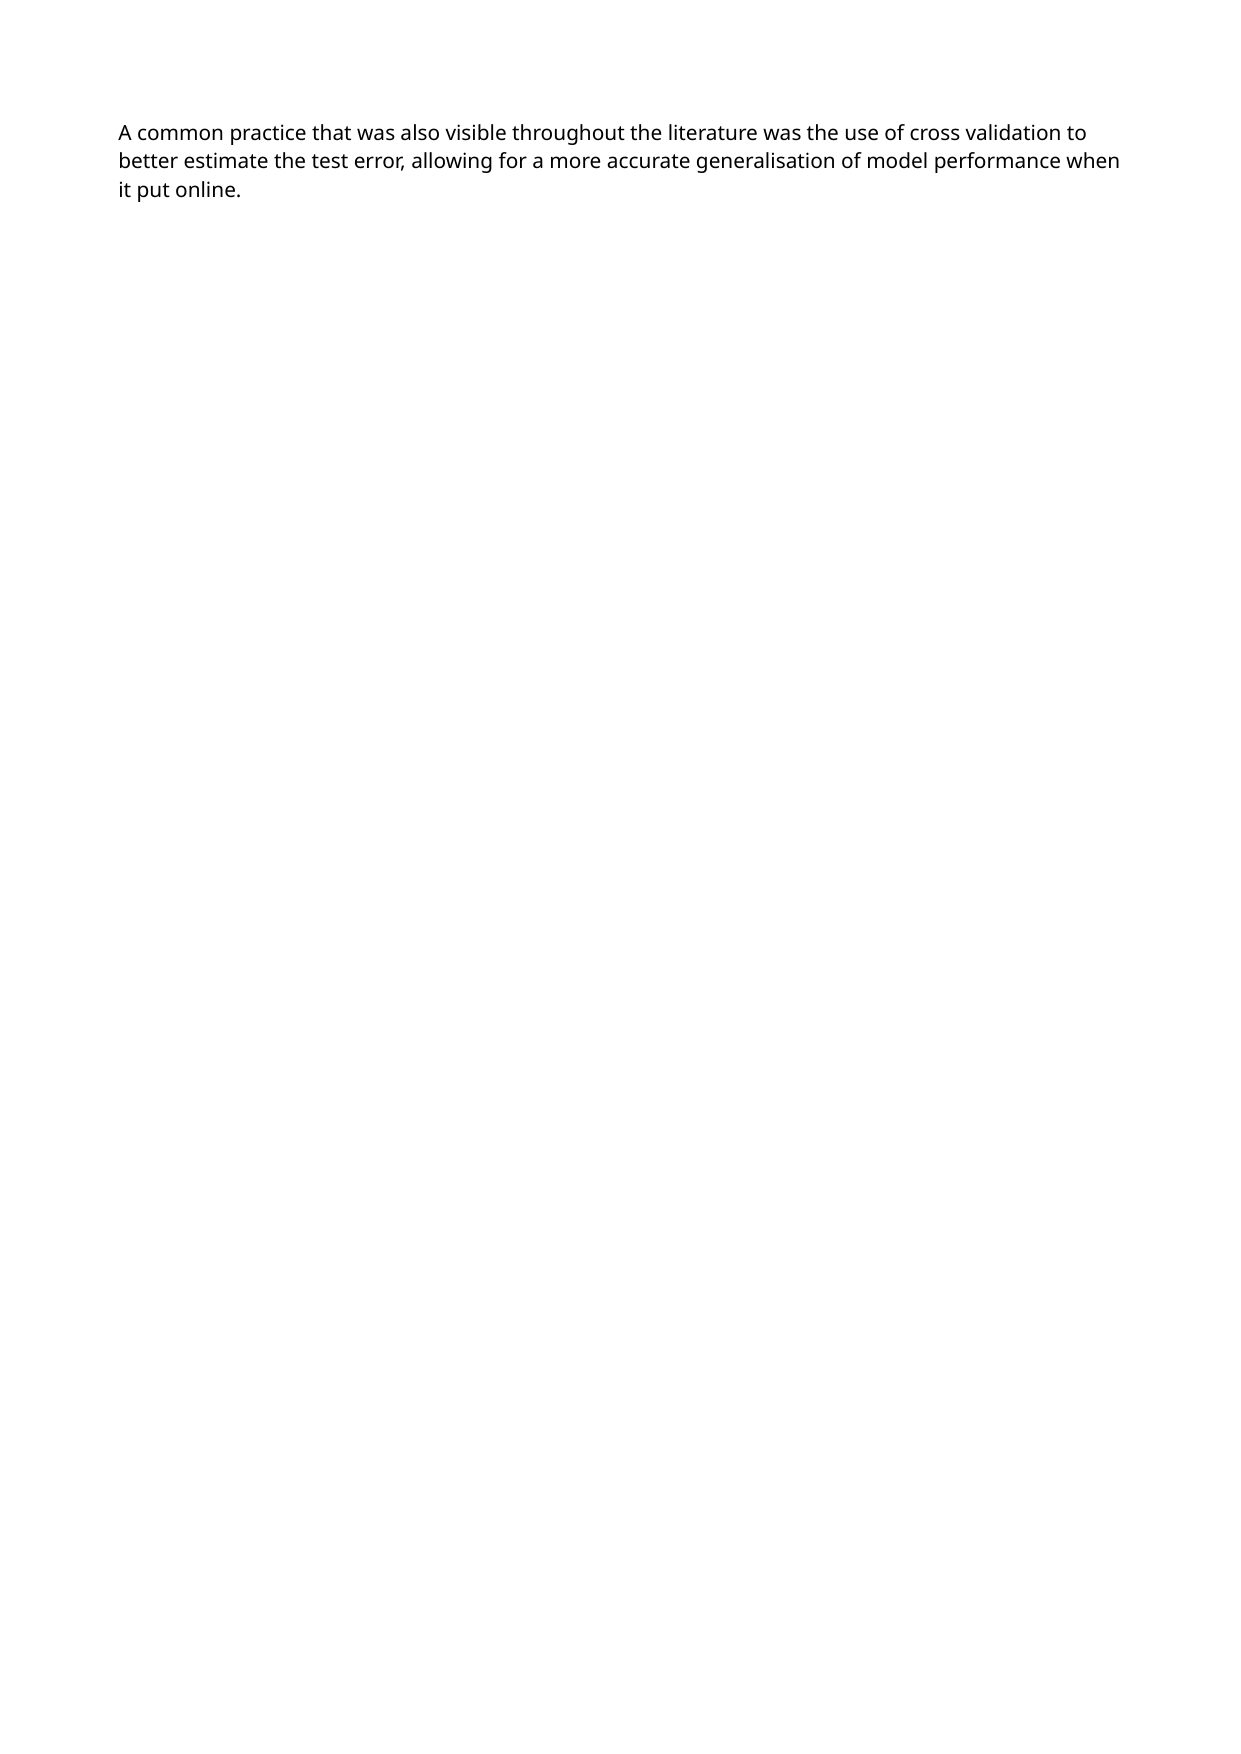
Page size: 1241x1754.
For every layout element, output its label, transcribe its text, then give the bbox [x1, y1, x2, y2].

text A common practice that was also visible throughout the literature was the use of cross validation to better estimate the test error, allowing for a more accurate generalisation of model performance when it put online. [118, 118, 1122, 203]
